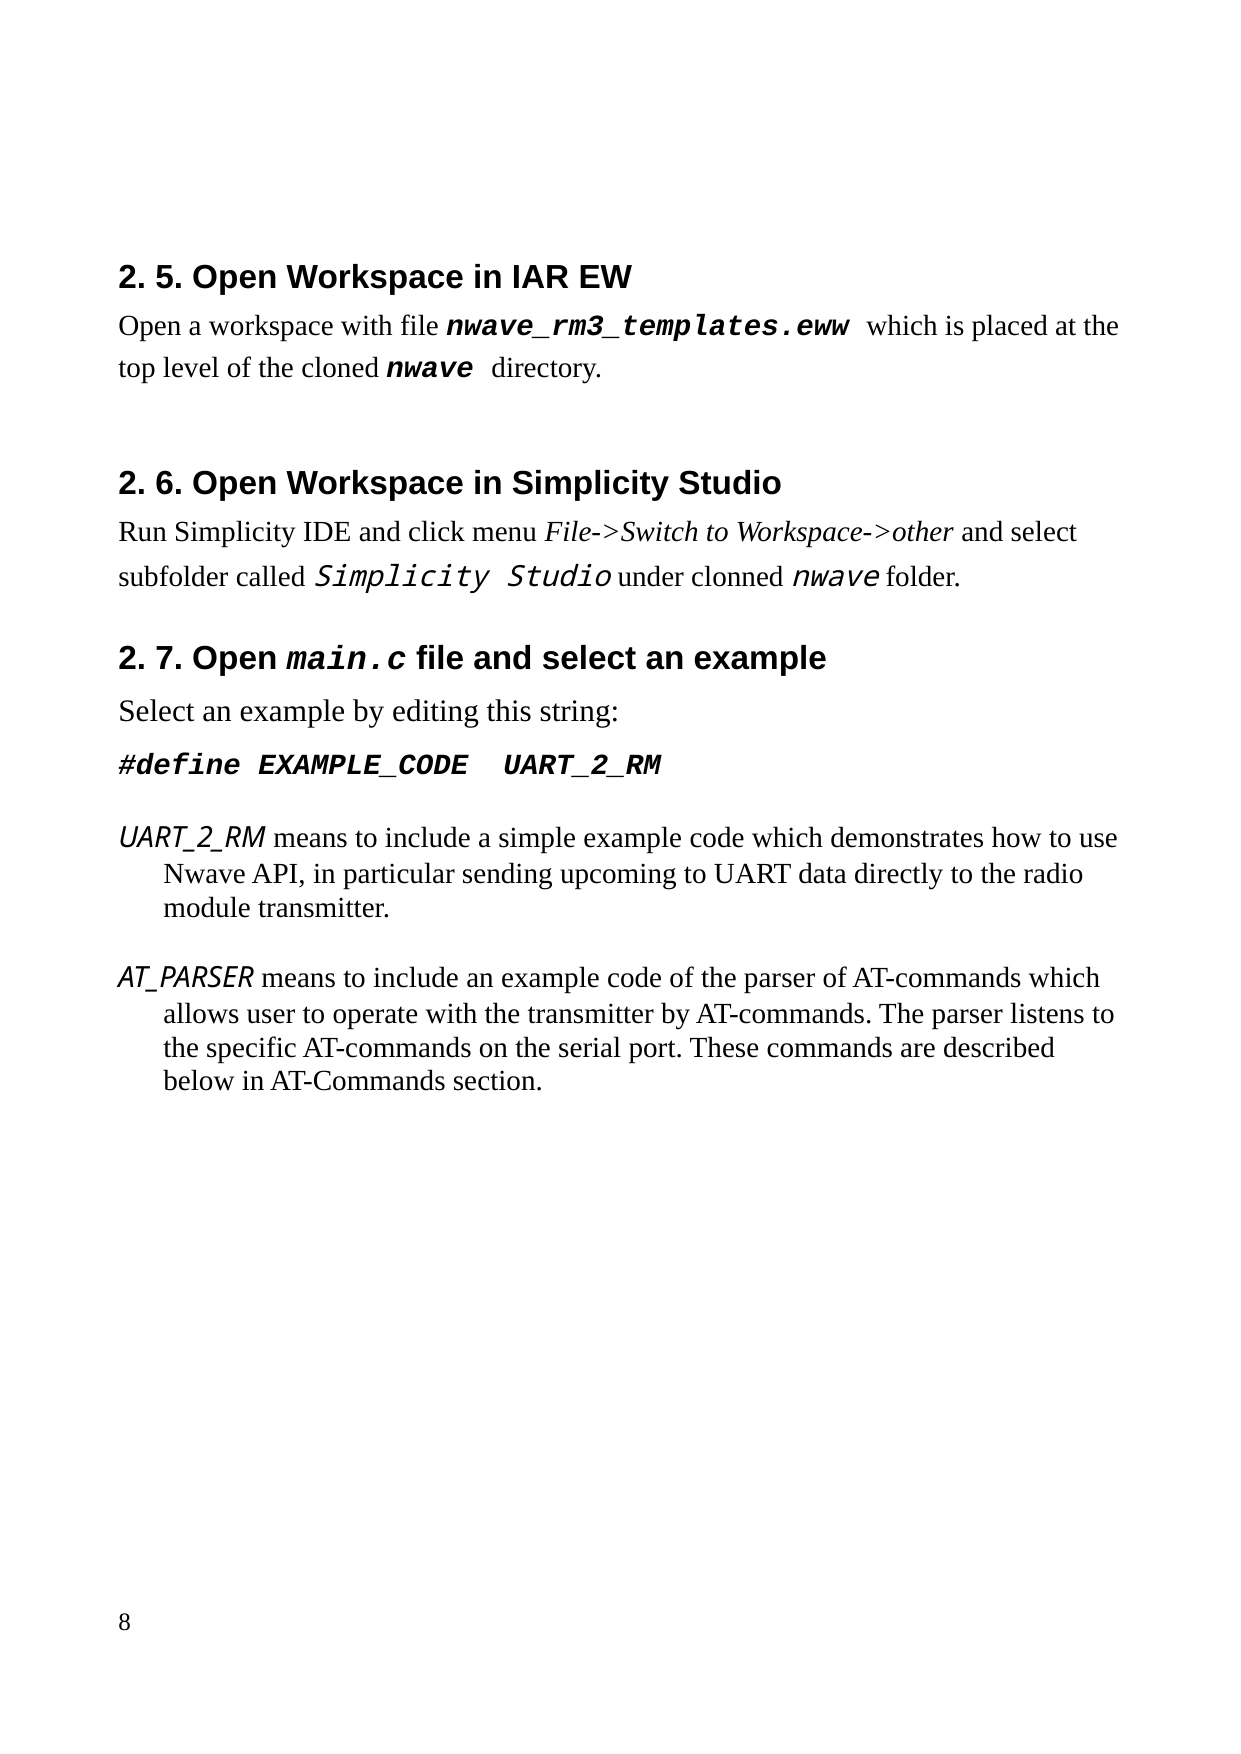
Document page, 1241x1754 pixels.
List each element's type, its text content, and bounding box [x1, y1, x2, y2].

list Run Simplicity IDE and click menu File->Switch to Workspace->other and select subfolder called Simplicity Studio under clonned nwave folder. [118, 514, 1122, 595]
subtitle 2. 7. Open main.c file and select an example [118, 638, 1122, 680]
list Select an example by editing this string: [118, 692, 1122, 728]
list UART_2_RM means to include a simple example code which demonstrates how to use Nwave API, in particular sending upcoming to UART data directly to the radio module transmitter. [118, 816, 1122, 923]
list AT_PARSER means to include an example code of the parser of AT-commands which allows user to operate with the transmitter by AT-commands. The parser listens to the specific AT-commands on the serial port. These commands are described below in AT-Commands section. [118, 957, 1122, 1097]
list Open a workspace with file nwave_rm3_templates.eww which is placed at the top level of the cloned nwave directory. [118, 308, 1122, 387]
list #define EXAMPLE_CODE UART_2_RM [118, 750, 1122, 783]
subtitle 2. 5. Open Workspace in IAR EW [118, 257, 1122, 295]
subtitle 2. 6. Open Workspace in Simplicity Studio [118, 463, 1122, 501]
